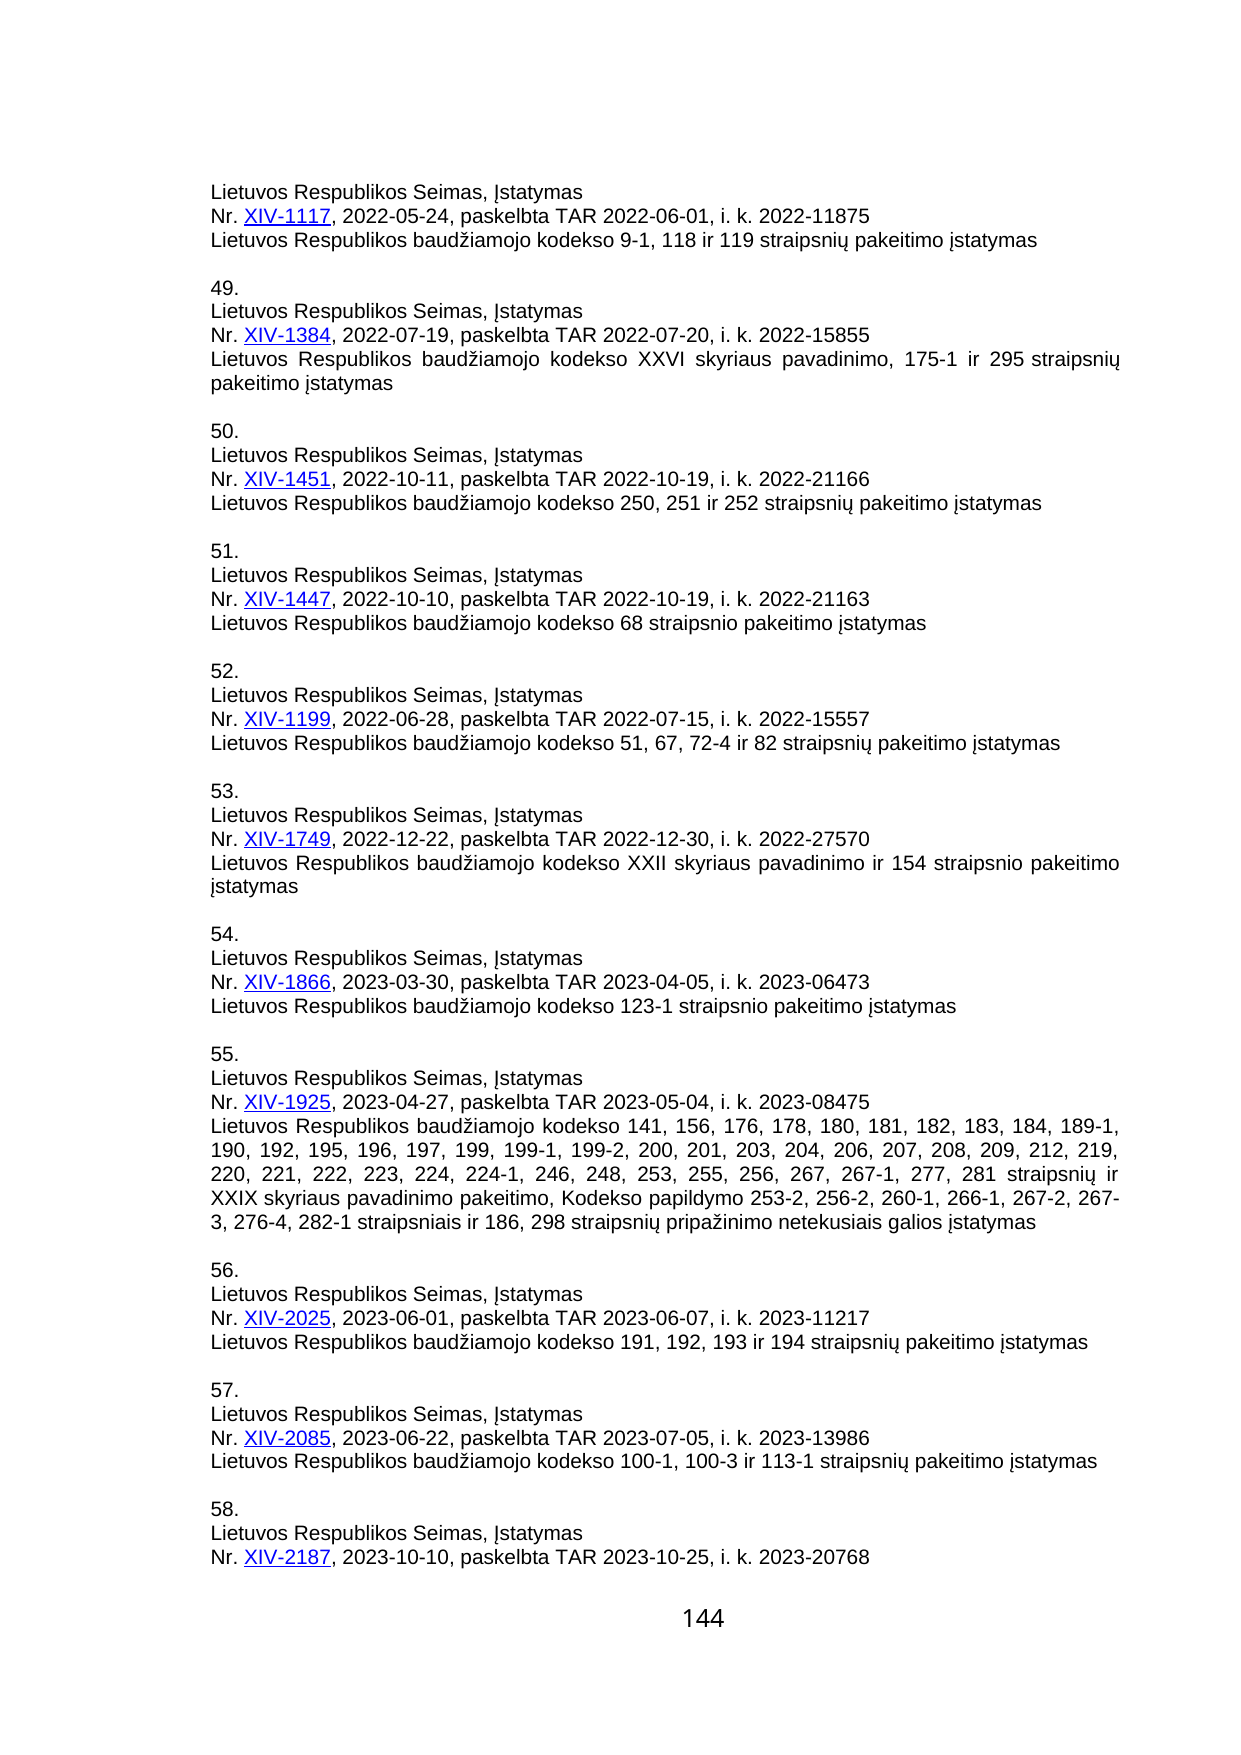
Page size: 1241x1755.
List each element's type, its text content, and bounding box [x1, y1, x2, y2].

text 58. [210, 1497, 1120, 1521]
text 54. [210, 922, 1120, 946]
text Lietuvos Respublikos baudžiamojo kodekso 191, 192, 193 ir 194 straipsnių pakeitimo įstatymas [210, 1329, 1120, 1353]
text Lietuvos Respublikos Seimas, Įstatymas [210, 683, 1120, 707]
text Nr. XIV-1384, 2022-07-19, paskelbta TAR 2022-07-20, i. k. 2022-15855 [210, 323, 1120, 347]
text 55. [210, 1042, 1120, 1066]
text Lietuvos Respublikos Seimas, Įstatymas [210, 1401, 1120, 1425]
text 53. [210, 778, 1120, 802]
text Lietuvos Respublikos baudžiamojo kodekso 9-1, 118 ir 119 straipsnių pakeitimo įstatymas [210, 227, 1120, 251]
text Nr. XIV-1447, 2022-10-10, paskelbta TAR 2022-10-19, i. k. 2022-21163 [210, 587, 1120, 611]
text Lietuvos Respublikos baudžiamojo kodekso 123-1 straipsnio pakeitimo įstatymas [210, 994, 1120, 1018]
text 49. [210, 275, 1120, 299]
text 51. [210, 539, 1120, 563]
text Nr. XIV-1749, 2022-12-22, paskelbta TAR 2022-12-30, i. k. 2022-27570 [210, 826, 1120, 850]
text 50. [210, 419, 1120, 443]
text Lietuvos Respublikos baudžiamojo kodekso 68 straipsnio pakeitimo įstatymas [210, 611, 1120, 635]
text Lietuvos Respublikos baudžiamojo kodekso 51, 67, 72-4 ir 82 straipsnių pakeitimo įstatymas [210, 731, 1120, 754]
text Lietuvos Respublikos Seimas, Įstatymas [210, 946, 1120, 970]
text Lietuvos Respublikos Seimas, Įstatymas [210, 299, 1120, 323]
text Lietuvos Respublikos Seimas, Įstatymas [210, 1282, 1120, 1306]
text Nr. XIV-1925, 2023-04-27, paskelbta TAR 2023-05-04, i. k. 2023-08475 [210, 1090, 1120, 1114]
text 52. [210, 659, 1120, 683]
text Lietuvos Respublikos Seimas, Įstatymas [210, 443, 1120, 467]
text Lietuvos Respublikos Seimas, Įstatymas [210, 802, 1120, 826]
text Nr. XIV-1866, 2023-03-30, paskelbta TAR 2023-04-05, i. k. 2023-06473 [210, 970, 1120, 994]
text Nr. XIV-1117, 2022-05-24, paskelbta TAR 2022-06-01, i. k. 2022-11875 [210, 203, 1120, 227]
text Lietuvos Respublikos baudžiamojo kodekso 250, 251 ir 252 straipsnių pakeitimo įstatymas [210, 491, 1120, 515]
text 57. [210, 1377, 1120, 1401]
text Lietuvos Respublikos Seimas, Įstatymas [210, 179, 1120, 203]
text Lietuvos Respublikos Seimas, Įstatymas [210, 1521, 1120, 1545]
text Lietuvos Respublikos baudžiamojo kodekso XXII skyriaus pavadinimo ir 154 straipsnio pakeitimo įstatymas [210, 850, 1120, 898]
text Nr. XIV-1451, 2022-10-11, paskelbta TAR 2022-10-19, i. k. 2022-21166 [210, 467, 1120, 491]
text Nr. XIV-2085, 2023-06-22, paskelbta TAR 2023-07-05, i. k. 2023-13986 [210, 1425, 1120, 1449]
text Lietuvos Respublikos baudžiamojo kodekso 100-1, 100-3 ir 113-1 straipsnių pakeitimo įstatymas [210, 1449, 1120, 1473]
text Nr. XIV-2187, 2023-10-10, paskelbta TAR 2023-10-25, i. k. 2023-20768 [210, 1545, 1120, 1569]
text Lietuvos Respublikos Seimas, Įstatymas [210, 563, 1120, 587]
text Lietuvos Respublikos Seimas, Įstatymas [210, 1066, 1120, 1090]
text Nr. XIV-2025, 2023-06-01, paskelbta TAR 2023-06-07, i. k. 2023-11217 [210, 1306, 1120, 1329]
text Nr. XIV-1199, 2022-06-28, paskelbta TAR 2022-07-15, i. k. 2022-15557 [210, 707, 1120, 731]
text 56. [210, 1258, 1120, 1282]
text Lietuvos Respublikos baudžiamojo kodekso XXVI skyriaus pavadinimo, 175-1 ir 295 straipsnių pakeitimo įstatymas [210, 347, 1120, 395]
text Lietuvos Respublikos baudžiamojo kodekso 141, 156, 176, 178, 180, 181, 182, 183, 184, 189-1, 190, 192, 195, 196, 197, 199, 199-1, 199-2, 200, 201, 203, 204, 206, 207, 208, 209, 212, 219, 220, 221, 222, 223, 224, 224-1, 246, 248, 253, 255, 256, 267, 267-1, 277, 281 straipsnių ir XXIX skyriaus pavadinimo pakeitimo, Kodekso papildymo 253-2, 256-2, 260-1, 266-1, 267-2, 267-3, 276-4, 282-1 straipsniais ir 186, 298 straipsnių pripažinimo netekusiais galios įstatymas [210, 1114, 1120, 1234]
